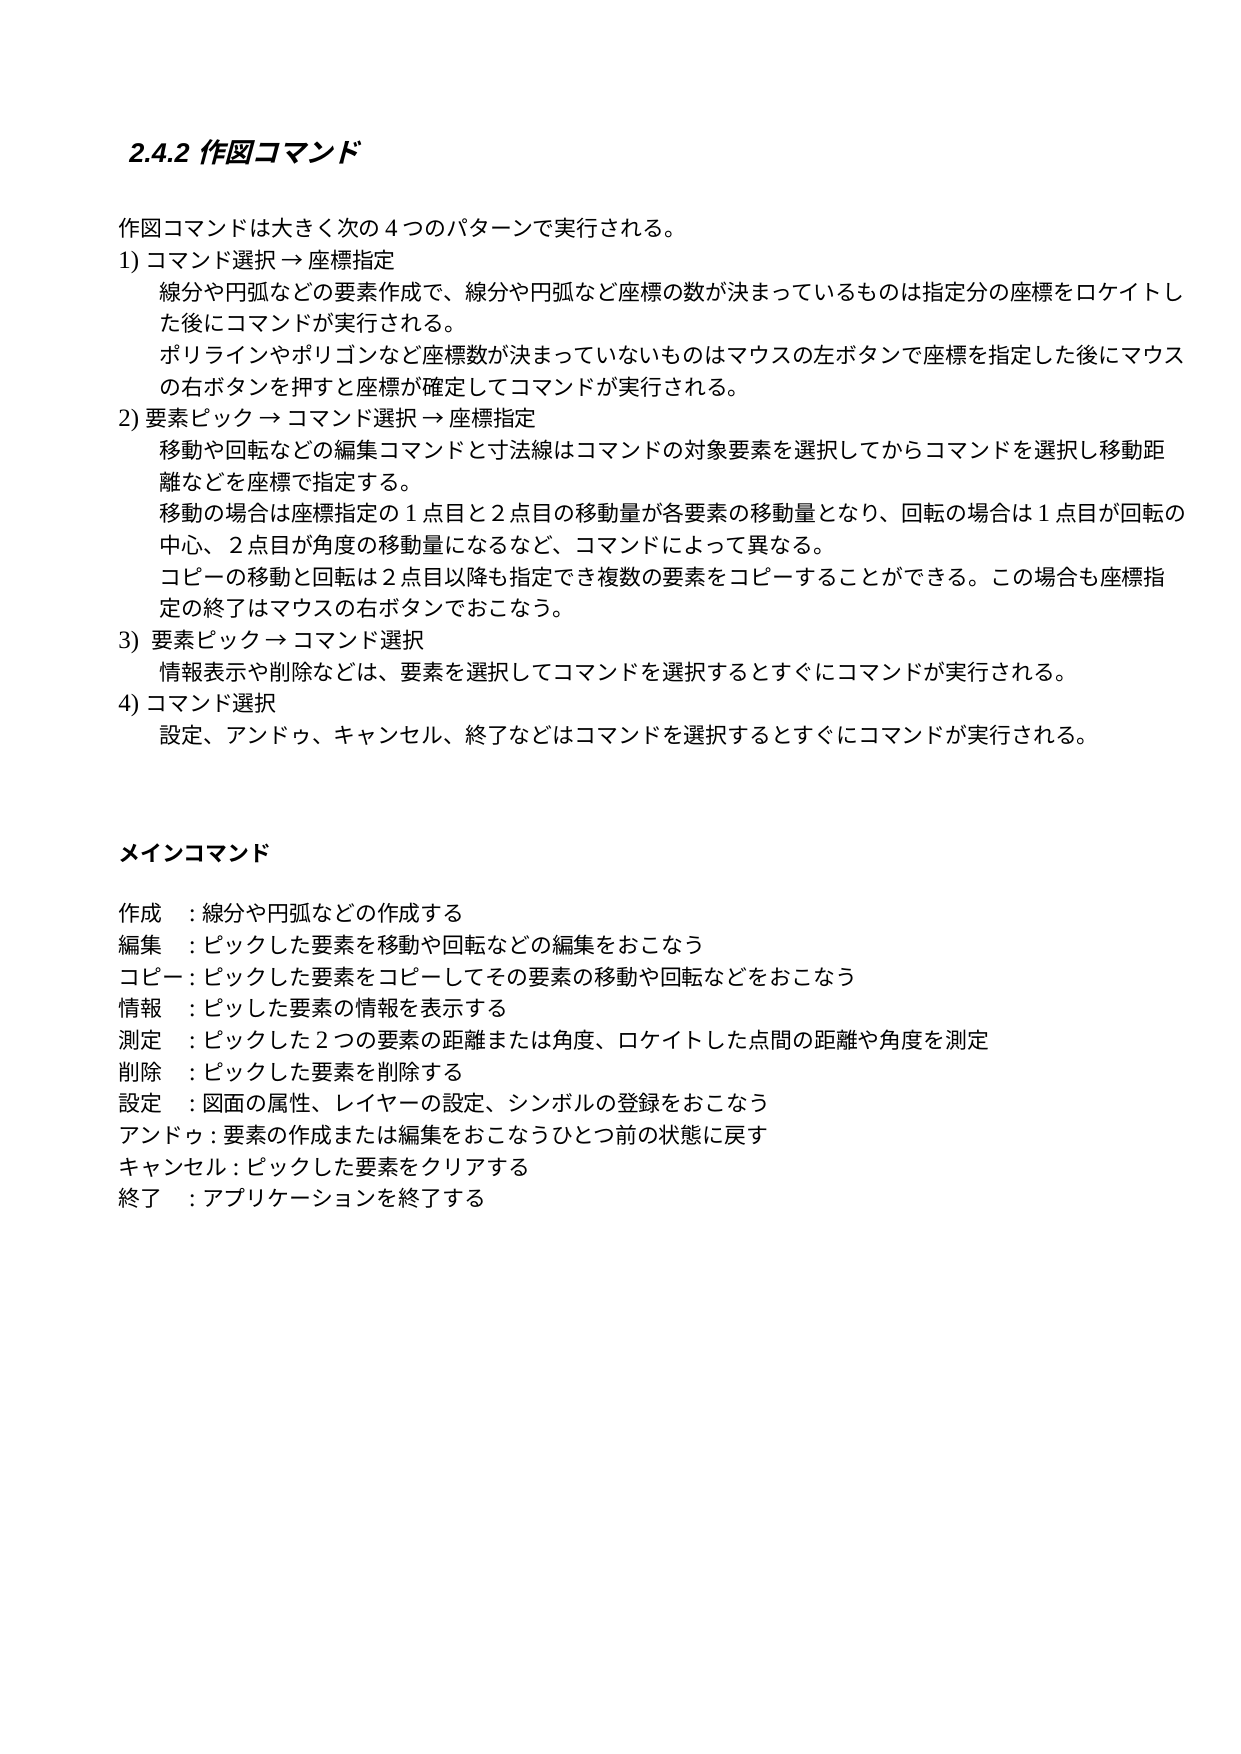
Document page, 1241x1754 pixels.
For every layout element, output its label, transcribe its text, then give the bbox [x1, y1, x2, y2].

text 情報表示や削除などは、要素を選択してコマンドを選択するとすぐにコマンドが実行される。 [159, 654, 1187, 686]
text キャンセル : ピックした要素をクリアする [118, 1149, 1187, 1181]
text 移動の場合は座標指定の1点目と２点目の移動量が各要素の移動量となり、回転の場合は1点目が回転の中心、２点目が角度の移動量になるなど、コマンドによって異なる。 [159, 496, 1187, 559]
text ポリラインやポリゴンなど座標数が決まっていないものはマウスの左ボタンで座標を指定した後にマウスの右ボタンを押すと座標が確定してコマンドが実行される。 [159, 338, 1187, 401]
text 4) コマンド選択 [118, 686, 1187, 718]
text コピー : ピックした要素をコピーしてその要素の移動や回転などをおこなう [118, 959, 1187, 991]
text 測定 : ピックした2つの要素の距離または角度、ロケイトした点間の距離や角度を測定 [118, 1023, 1187, 1054]
text 作成 : 線分や円弧などの作成する [118, 896, 1187, 928]
text 編集 : ピックした要素を移動や回転などの編集をおこなう [118, 928, 1187, 959]
text コピーの移動と回転は２点目以降も指定でき複数の要素をコピーすることができる。この場合も座標指定の終了はマウスの右ボタンでおこなう。 [159, 559, 1187, 623]
text 設定、アンドゥ、キャンセル、終了などはコマンドを選択するとすぐにコマンドが実行される。 [159, 718, 1187, 749]
text アンドゥ : 要素の作成または編集をおこなうひとつ前の状態に戻す [118, 1118, 1187, 1149]
text 設定 : 図面の属性、レイヤーの設定、シンボルの登録をおこなう [118, 1086, 1187, 1118]
text 2) 要素ピック → コマンド選択 → 座標指定 [118, 401, 1187, 433]
text 3) 要素ピック → コマンド選択 [118, 623, 1187, 654]
text 情報 : ピッした要素の情報を表示する [118, 991, 1187, 1023]
text 移動や回転などの編集コマンドと寸法線はコマンドの対象要素を選択してからコマンドを選択し移動距離などを座標で指定する。 [159, 433, 1187, 496]
subtitle 2.4.2 作図コマンド [129, 131, 1187, 170]
text 終了 : アプリケーションを終了する [118, 1181, 1187, 1213]
text 削除 : ピックした要素を削除する [118, 1054, 1187, 1086]
text 1) コマンド選択 → 座標指定 [118, 243, 1187, 274]
text 線分や円弧などの要素作成で、線分や円弧など座標の数が決まっているものは指定分の座標をロケイトした後にコマンドが実行される。 [159, 274, 1187, 338]
text 作図コマンドは大きく次の4つのパターンで実行される。 [118, 211, 1187, 243]
text メインコマンド [118, 836, 1187, 867]
